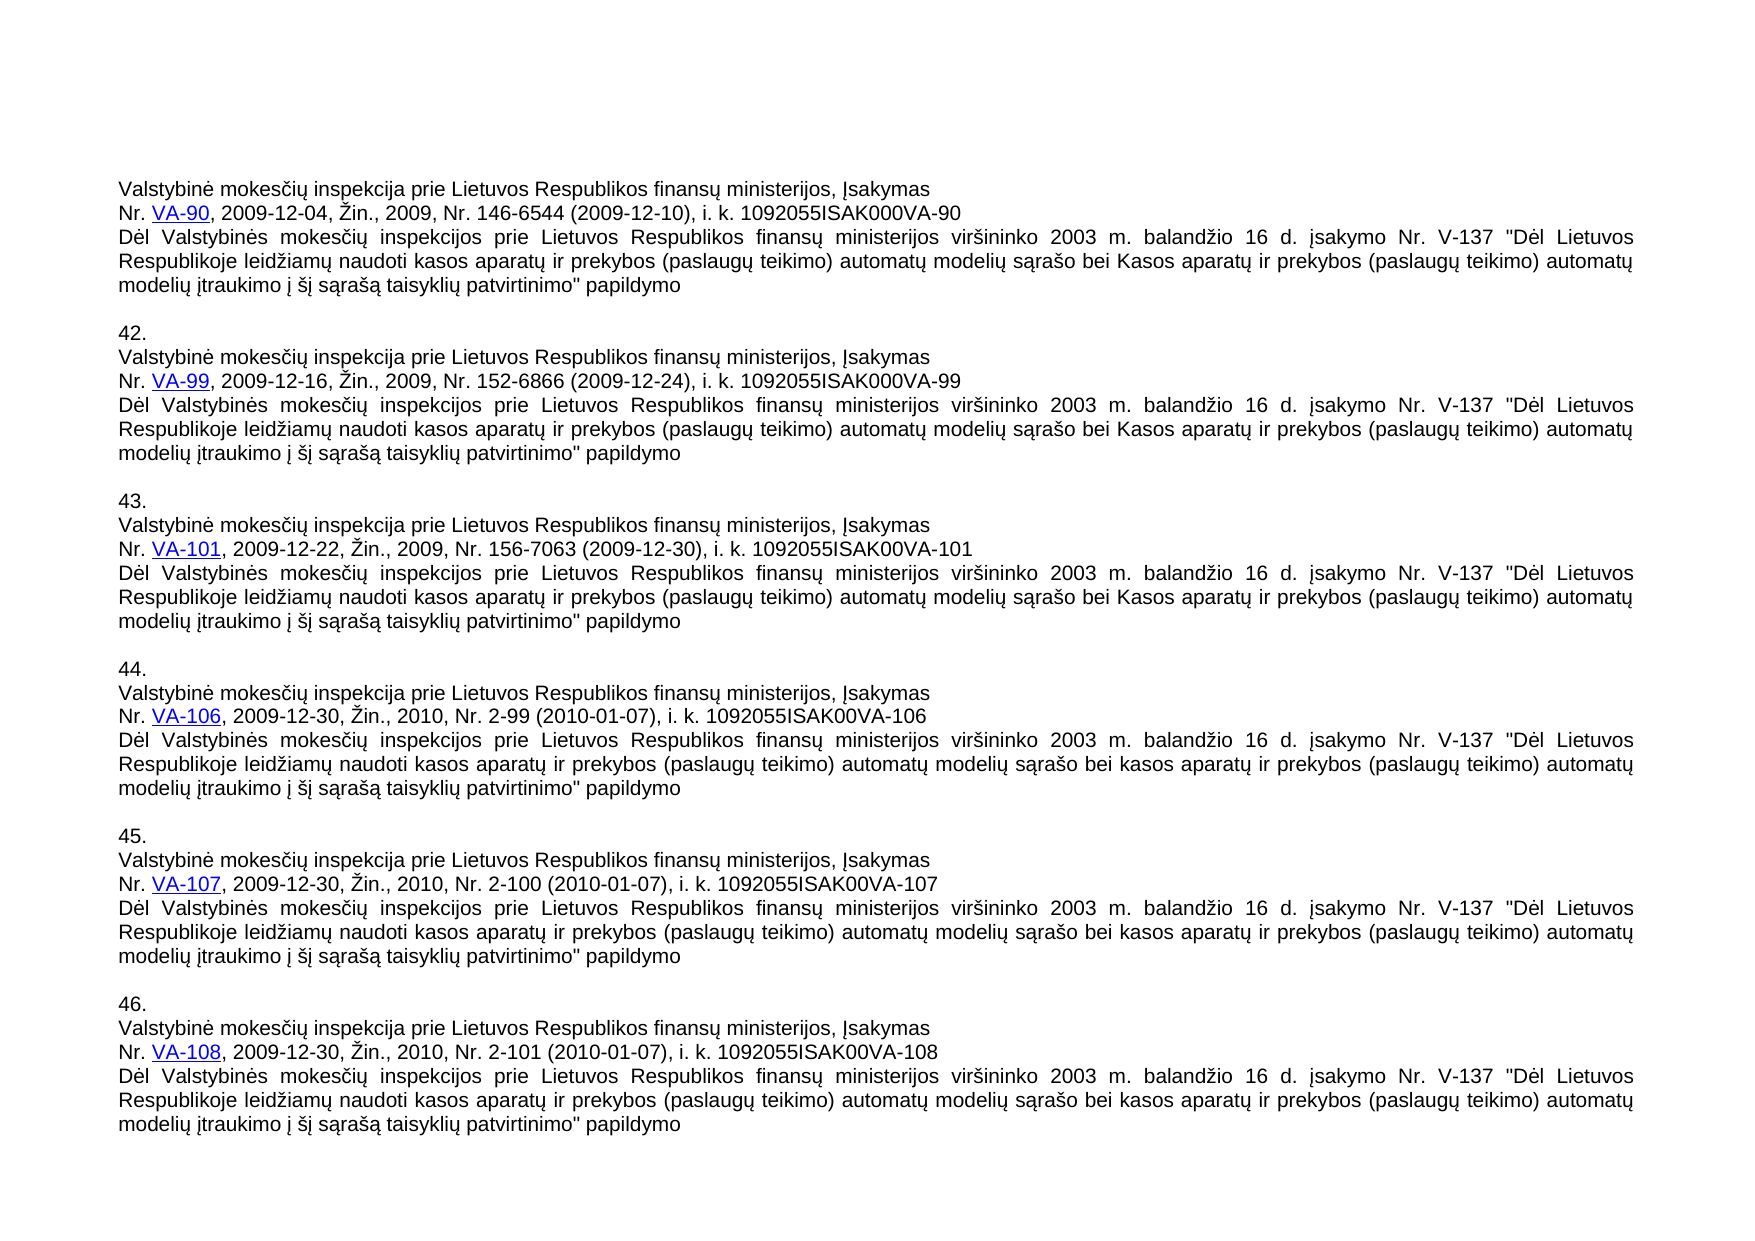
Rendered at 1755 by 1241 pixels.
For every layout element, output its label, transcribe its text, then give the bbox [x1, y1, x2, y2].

text Nr. VA-99, 2009-12-16, Žin., 2009, Nr. 152-6866 (2009-12-24), i. k. 1092055ISAK000VA-99 [118, 369, 1636, 393]
text Nr. VA-101, 2009-12-22, Žin., 2009, Nr. 156-7063 (2009-12-30), i. k. 1092055ISAK00VA-101 [118, 537, 1636, 561]
text 44. [118, 656, 1636, 680]
text 42. [118, 321, 1636, 345]
text Valstybinė mokesčių inspekcija prie Lietuvos Respublikos finansų ministerijos, Įsakymas [118, 177, 1636, 201]
text Dėl Valstybinės mokesčių inspekcijos prie Lietuvos Respublikos finansų ministerijos viršininko 2003 m. balandžio 16 d. įsakymo Nr. V-137 "Dėl Lietuvos Respublikoje leidžiamų naudoti kasos aparatų ir prekybos (paslaugų teikimo) automatų modelių sąrašo bei Kasos aparatų ir prekybos (paslaugų teikimo) automatų modelių įtraukimo į šį sąrašą taisyklių patvirtinimo" papildymo [118, 393, 1636, 465]
text Dėl Valstybinės mokesčių inspekcijos prie Lietuvos Respublikos finansų ministerijos viršininko 2003 m. balandžio 16 d. įsakymo Nr. V-137 "Dėl Lietuvos Respublikoje leidžiamų naudoti kasos aparatų ir prekybos (paslaugų teikimo) automatų modelių sąrašo bei Kasos aparatų ir prekybos (paslaugų teikimo) automatų modelių įtraukimo į šį sąrašą taisyklių patvirtinimo" papildymo [118, 561, 1636, 632]
text Dėl Valstybinės mokesčių inspekcijos prie Lietuvos Respublikos finansų ministerijos viršininko 2003 m. balandžio 16 d. įsakymo Nr. V-137 "Dėl Lietuvos Respublikoje leidžiamų naudoti kasos aparatų ir prekybos (paslaugų teikimo) automatų modelių sąrašo bei kasos aparatų ir prekybos (paslaugų teikimo) automatų modelių įtraukimo į šį sąrašą taisyklių patvirtinimo" papildymo [118, 896, 1636, 968]
text 46. [118, 992, 1636, 1016]
text Valstybinė mokesčių inspekcija prie Lietuvos Respublikos finansų ministerijos, Įsakymas [118, 345, 1636, 369]
text Dėl Valstybinės mokesčių inspekcijos prie Lietuvos Respublikos finansų ministerijos viršininko 2003 m. balandžio 16 d. įsakymo Nr. V-137 "Dėl Lietuvos Respublikoje leidžiamų naudoti kasos aparatų ir prekybos (paslaugų teikimo) automatų modelių sąrašo bei Kasos aparatų ir prekybos (paslaugų teikimo) automatų modelių įtraukimo į šį sąrašą taisyklių patvirtinimo" papildymo [118, 225, 1636, 297]
text 43. [118, 489, 1636, 513]
text Valstybinė mokesčių inspekcija prie Lietuvos Respublikos finansų ministerijos, Įsakymas [118, 680, 1636, 704]
text Nr. VA-90, 2009-12-04, Žin., 2009, Nr. 146-6544 (2009-12-10), i. k. 1092055ISAK000VA-90 [118, 201, 1636, 225]
text Valstybinė mokesčių inspekcija prie Lietuvos Respublikos finansų ministerijos, Įsakymas [118, 513, 1636, 537]
text Nr. VA-108, 2009-12-30, Žin., 2010, Nr. 2-101 (2010-01-07), i. k. 1092055ISAK00VA-108 [118, 1040, 1636, 1064]
text Dėl Valstybinės mokesčių inspekcijos prie Lietuvos Respublikos finansų ministerijos viršininko 2003 m. balandžio 16 d. įsakymo Nr. V-137 "Dėl Lietuvos Respublikoje leidžiamų naudoti kasos aparatų ir prekybos (paslaugų teikimo) automatų modelių sąrašo bei kasos aparatų ir prekybos (paslaugų teikimo) automatų modelių įtraukimo į šį sąrašą taisyklių patvirtinimo" papildymo [118, 728, 1636, 800]
text Valstybinė mokesčių inspekcija prie Lietuvos Respublikos finansų ministerijos, Įsakymas [118, 848, 1636, 872]
text Valstybinė mokesčių inspekcija prie Lietuvos Respublikos finansų ministerijos, Įsakymas [118, 1016, 1636, 1040]
text Nr. VA-106, 2009-12-30, Žin., 2010, Nr. 2-99 (2010-01-07), i. k. 1092055ISAK00VA-106 [118, 704, 1636, 728]
text 45. [118, 824, 1636, 848]
text Dėl Valstybinės mokesčių inspekcijos prie Lietuvos Respublikos finansų ministerijos viršininko 2003 m. balandžio 16 d. įsakymo Nr. V-137 "Dėl Lietuvos Respublikoje leidžiamų naudoti kasos aparatų ir prekybos (paslaugų teikimo) automatų modelių sąrašo bei kasos aparatų ir prekybos (paslaugų teikimo) automatų modelių įtraukimo į šį sąrašą taisyklių patvirtinimo" papildymo [118, 1064, 1636, 1136]
text Nr. VA-107, 2009-12-30, Žin., 2010, Nr. 2-100 (2010-01-07), i. k. 1092055ISAK00VA-107 [118, 872, 1636, 896]
